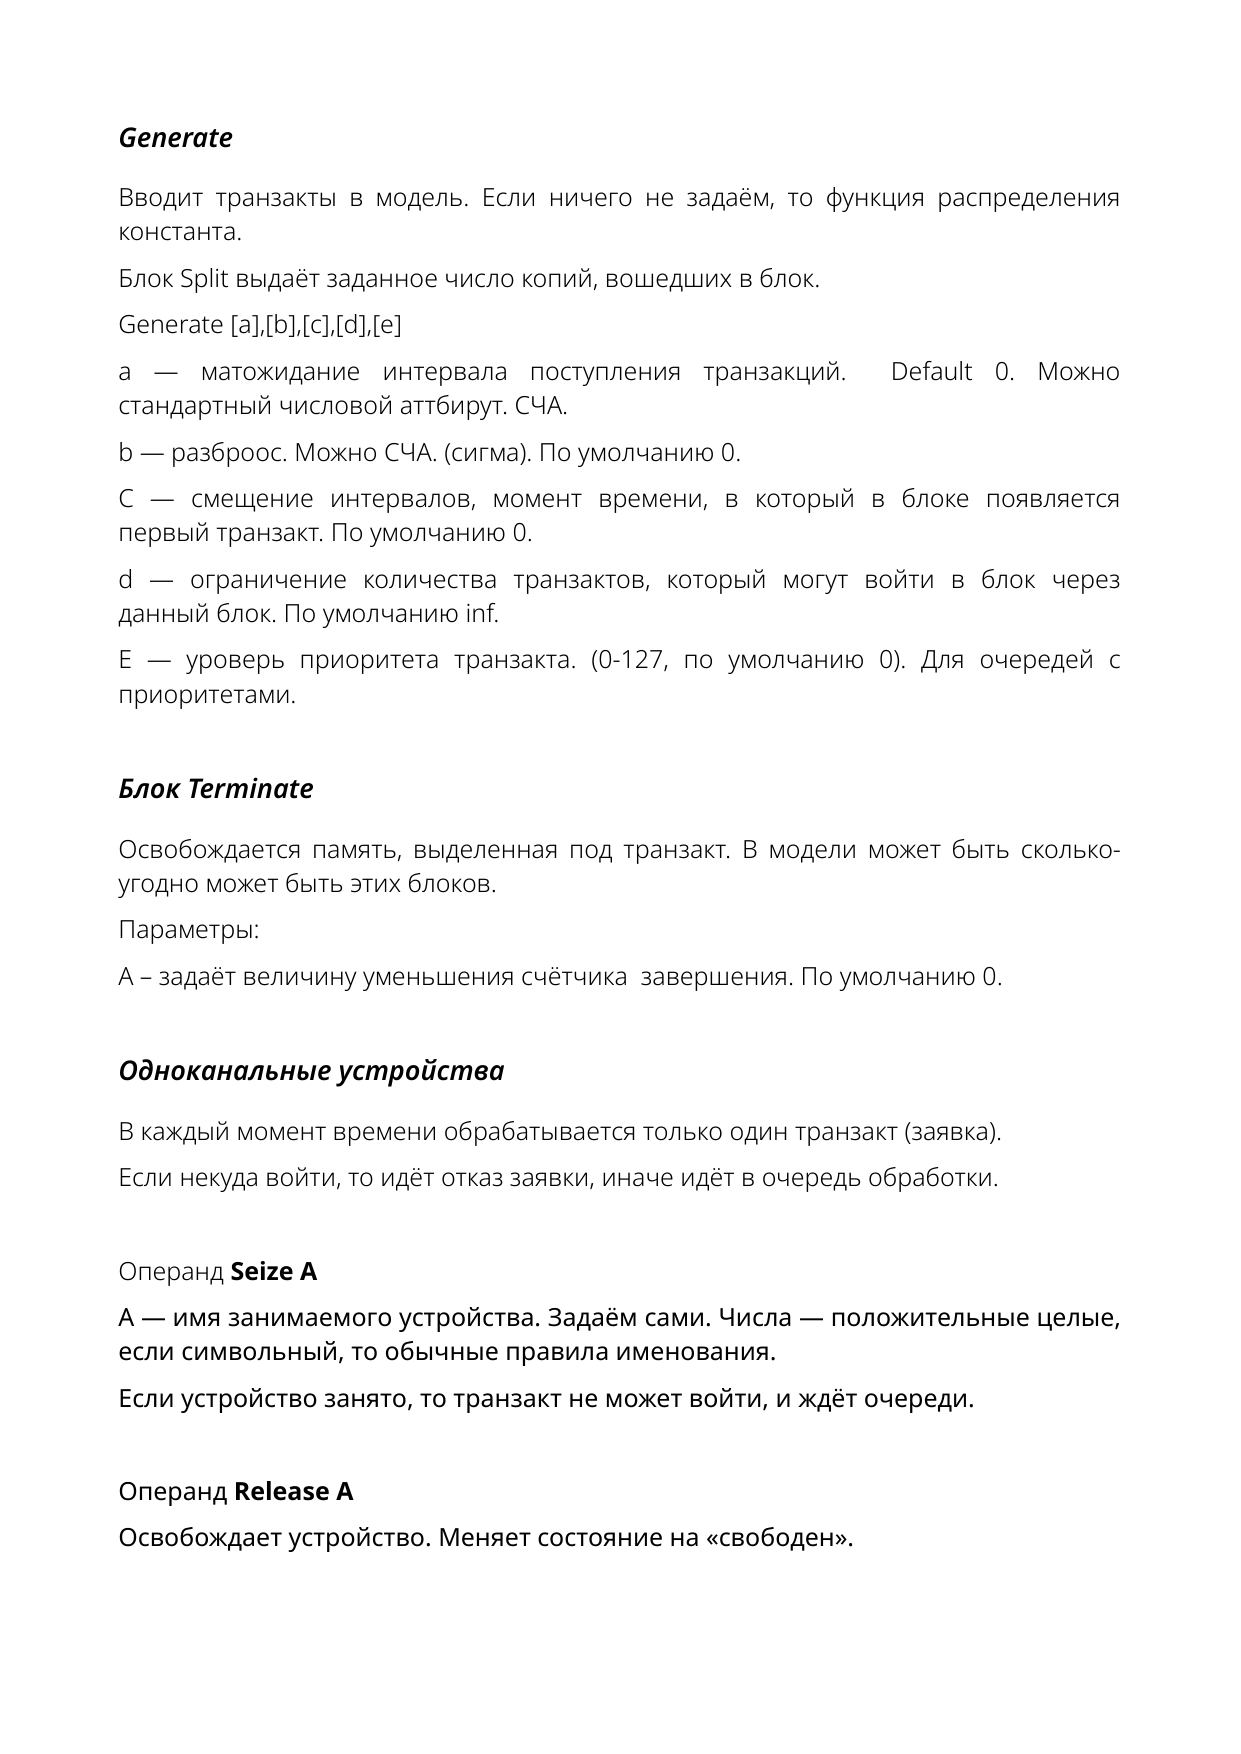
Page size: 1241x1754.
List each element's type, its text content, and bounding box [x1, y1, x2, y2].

text Если некуда войти, то идёт отказ заявки, иначе идёт в очередь обработки. [118, 1160, 1122, 1194]
text A – задаёт величину уменьшения счётчика завершения. По умолчанию 0. [118, 958, 1122, 992]
text Операнд Seize А [118, 1253, 1122, 1287]
text b — разброос. Можно СЧА. (сигма). По умолчанию 0. [118, 434, 1122, 468]
text Generate [a],[b],[c],[d],[e] [118, 307, 1122, 341]
text Освобождается память, выделенная под транзакт. В модели может быть сколько-угодно может быть этих блоков. [118, 831, 1122, 899]
text А — имя занимаемого устройства. Задаём сами. Числа — положительные целые, если символьный, то обычные правила именования. [118, 1300, 1122, 1368]
text Если устройство занято, то транзакт не может войти, и ждёт очереди. [118, 1380, 1122, 1414]
text Вводит транзакты в модель. Если ничего не задаём, то функция распределения константа. [118, 180, 1122, 248]
text Блок Split выдаёт заданное число копий, вошедших в блок. [118, 261, 1122, 295]
text Освобождает устройство. Меняет состояние на «свободен». [118, 1520, 1122, 1554]
text В каждый момент времени обрабатывается только один транзакт (заявка). [118, 1113, 1122, 1147]
text a — матожидание интервала поступления транзакций. Default 0. Можно стандартный числовой аттбирут. СЧА. [118, 354, 1122, 422]
subtitle Блок Terminate [118, 769, 1122, 806]
subtitle Generate [118, 118, 1122, 155]
text E — уроверь приоритета транзакта. (0-127, по умолчанию 0). Для очередей с приоритетами. [118, 642, 1122, 710]
text C — смещение интервалов, момент времени, в который в блоке появляется первый транзакт. По умолчанию 0. [118, 481, 1122, 549]
text d — ограничение количества транзактов, который могут войти в блок через данный блок. По умолчанию inf. [118, 562, 1122, 630]
text Параметры: [118, 912, 1122, 946]
subtitle Одноканальные устройства [118, 1052, 1122, 1088]
text Операнд Release A [118, 1473, 1122, 1507]
